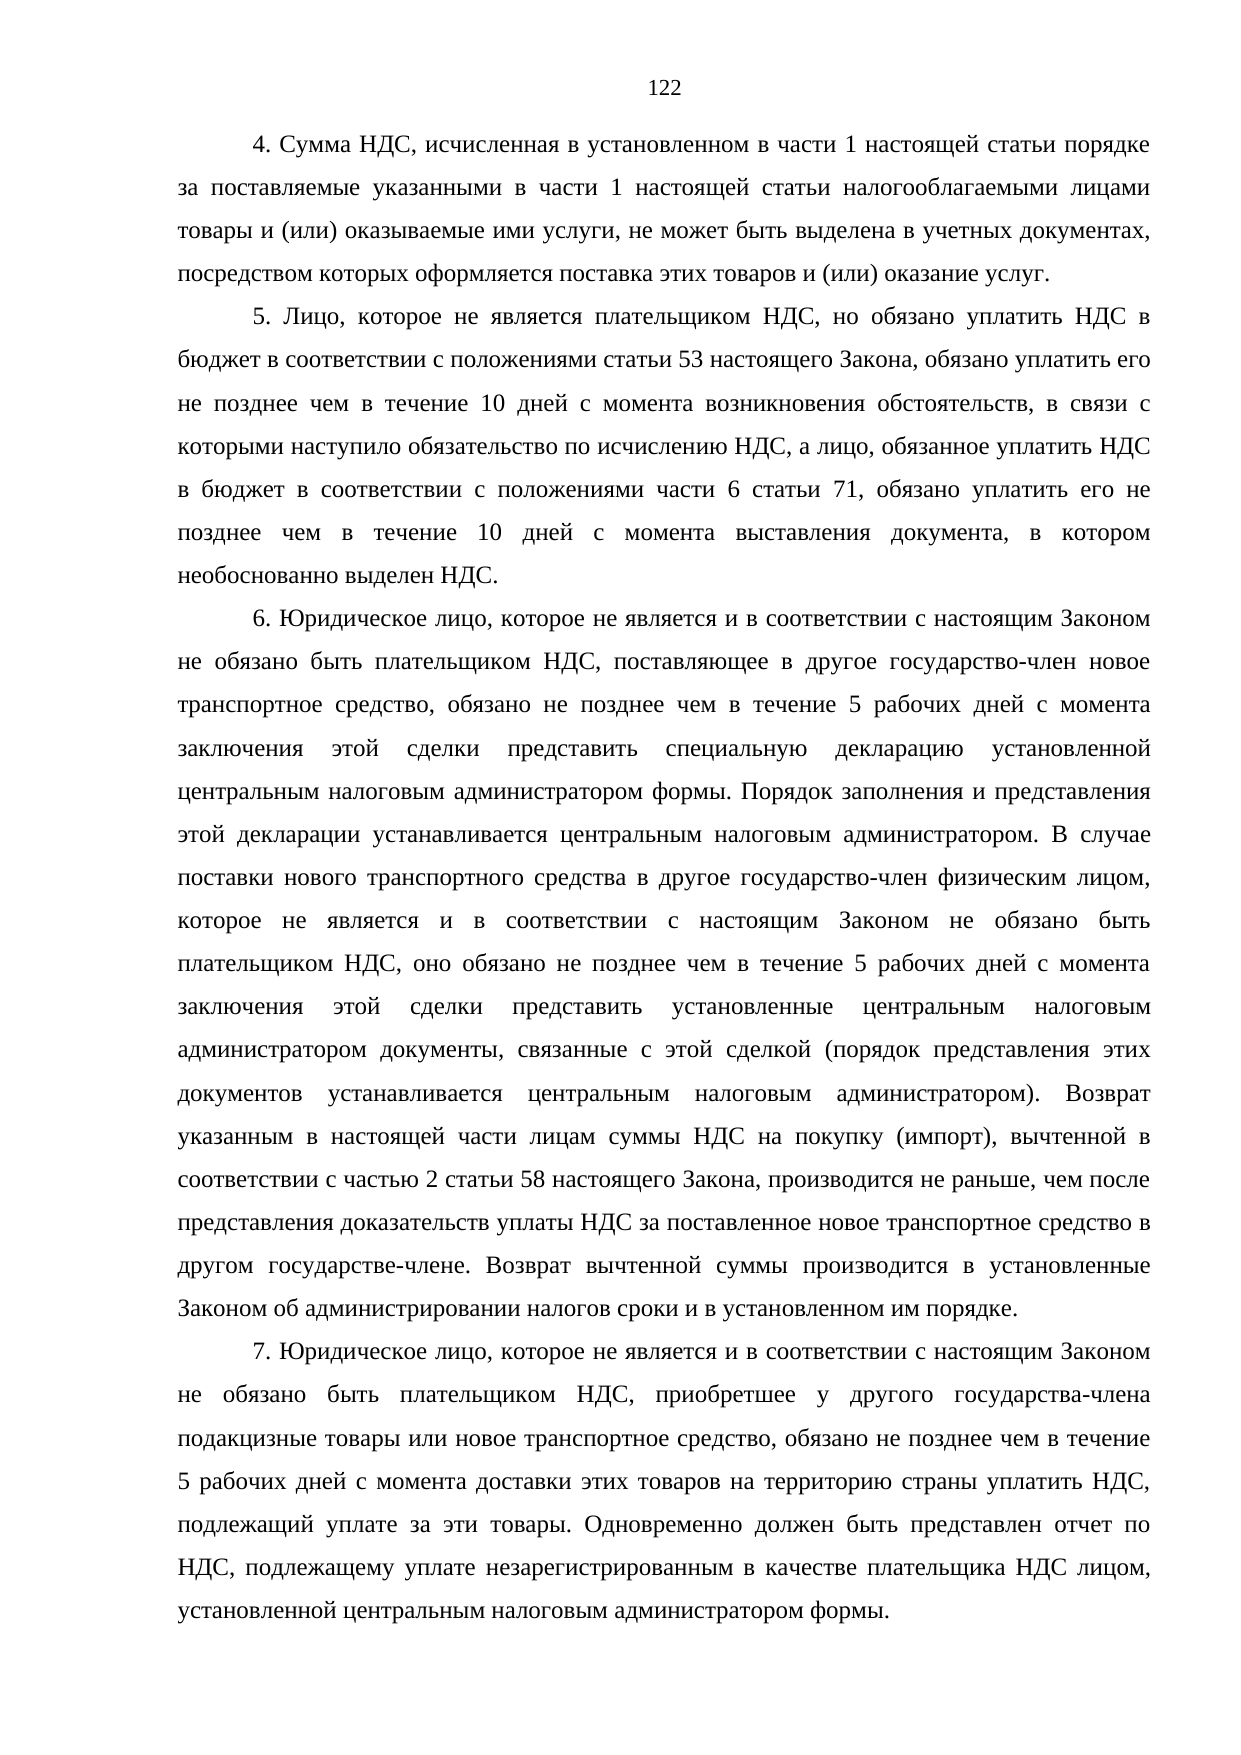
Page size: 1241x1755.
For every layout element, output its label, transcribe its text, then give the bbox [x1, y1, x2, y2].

text 4. Сумма НДС, исчисленная в установленном в части 1 настоящей статьи порядке за поставляемые указанными в части 1 настоящей статьи налогооблагаемыми лицами товары и (или) оказываемые ими услуги, не может быть выделена в учетных документах, посредством которых оформляется поставка этих товаров и (или) оказание услуг. [177, 129, 1152, 287]
text 7. Юридическое лицо, которое не является и в соответствии с настоящим Законом не обязано быть плательщиком НДС, приобретшее у другого государства-члена подакцизные товары или новое транспортное средство, обязано не позднее чем в течение 5 рабочих дней с момента доставки этих товаров на территорию страны уплатить НДС, подлежащий уплате за эти товары. Одновременно должен быть представлен отчет по НДС, подлежащему уплате незарегистрированным в качестве плательщика НДС лицом, установленной центральным налоговым администратором формы. [177, 1336, 1152, 1624]
text 5. Лицо, которое не является плательщиком НДС, но обязано уплатить НДС в бюджет в соответствии с положениями статьи 53 настоящего Закона, обязано уплатить его не позднее чем в течение 10 дней с момента возникновения обстоятельств, в связи с которыми наступило обязательство по исчислению НДС, а лицо, обязанное уплатить НДС в бюджет в соответствии с положениями части 6 статьи 71, обязано уплатить его не позднее чем в течение 10 дней с момента выставления документа, в котором необоснованно выделен НДС. [177, 301, 1152, 589]
text 6. Юридическое лицо, которое не является и в соответствии с настоящим Законом не обязано быть плательщиком НДС, поставляющее в другое государство-член новое транспортное средство, обязано не позднее чем в течение 5 рабочих дней с момента заключения этой сделки представить специальную декларацию установленной центральным налоговым администратором формы. Порядок заполнения и представления этой декларации устанавливается центральным налоговым администратором. В случае поставки нового транспортного средства в другое государство-член физическим лицом, которое не является и в соответствии с настоящим Законом не обязано быть плательщиком НДС, оно обязано не позднее чем в течение 5 рабочих дней с момента заключения этой сделки представить установленные центральным налоговым администратором документы, связанные с этой сделкой (порядок представления этих документов устанавливается центральным налоговым администратором). Возврат указанным в настоящей части лицам суммы НДС на покупку (импорт), вычтенной в соответствии с частью 2 статьи 58 настоящего Закона, производится не раньше, чем после представления доказательств уплаты НДС за поставленное новое транспортное средство в другом государстве-члене. Возврат вычтенной суммы производится в установленные Законом об администрировании налогов сроки и в установленном им порядке. [177, 603, 1152, 1322]
